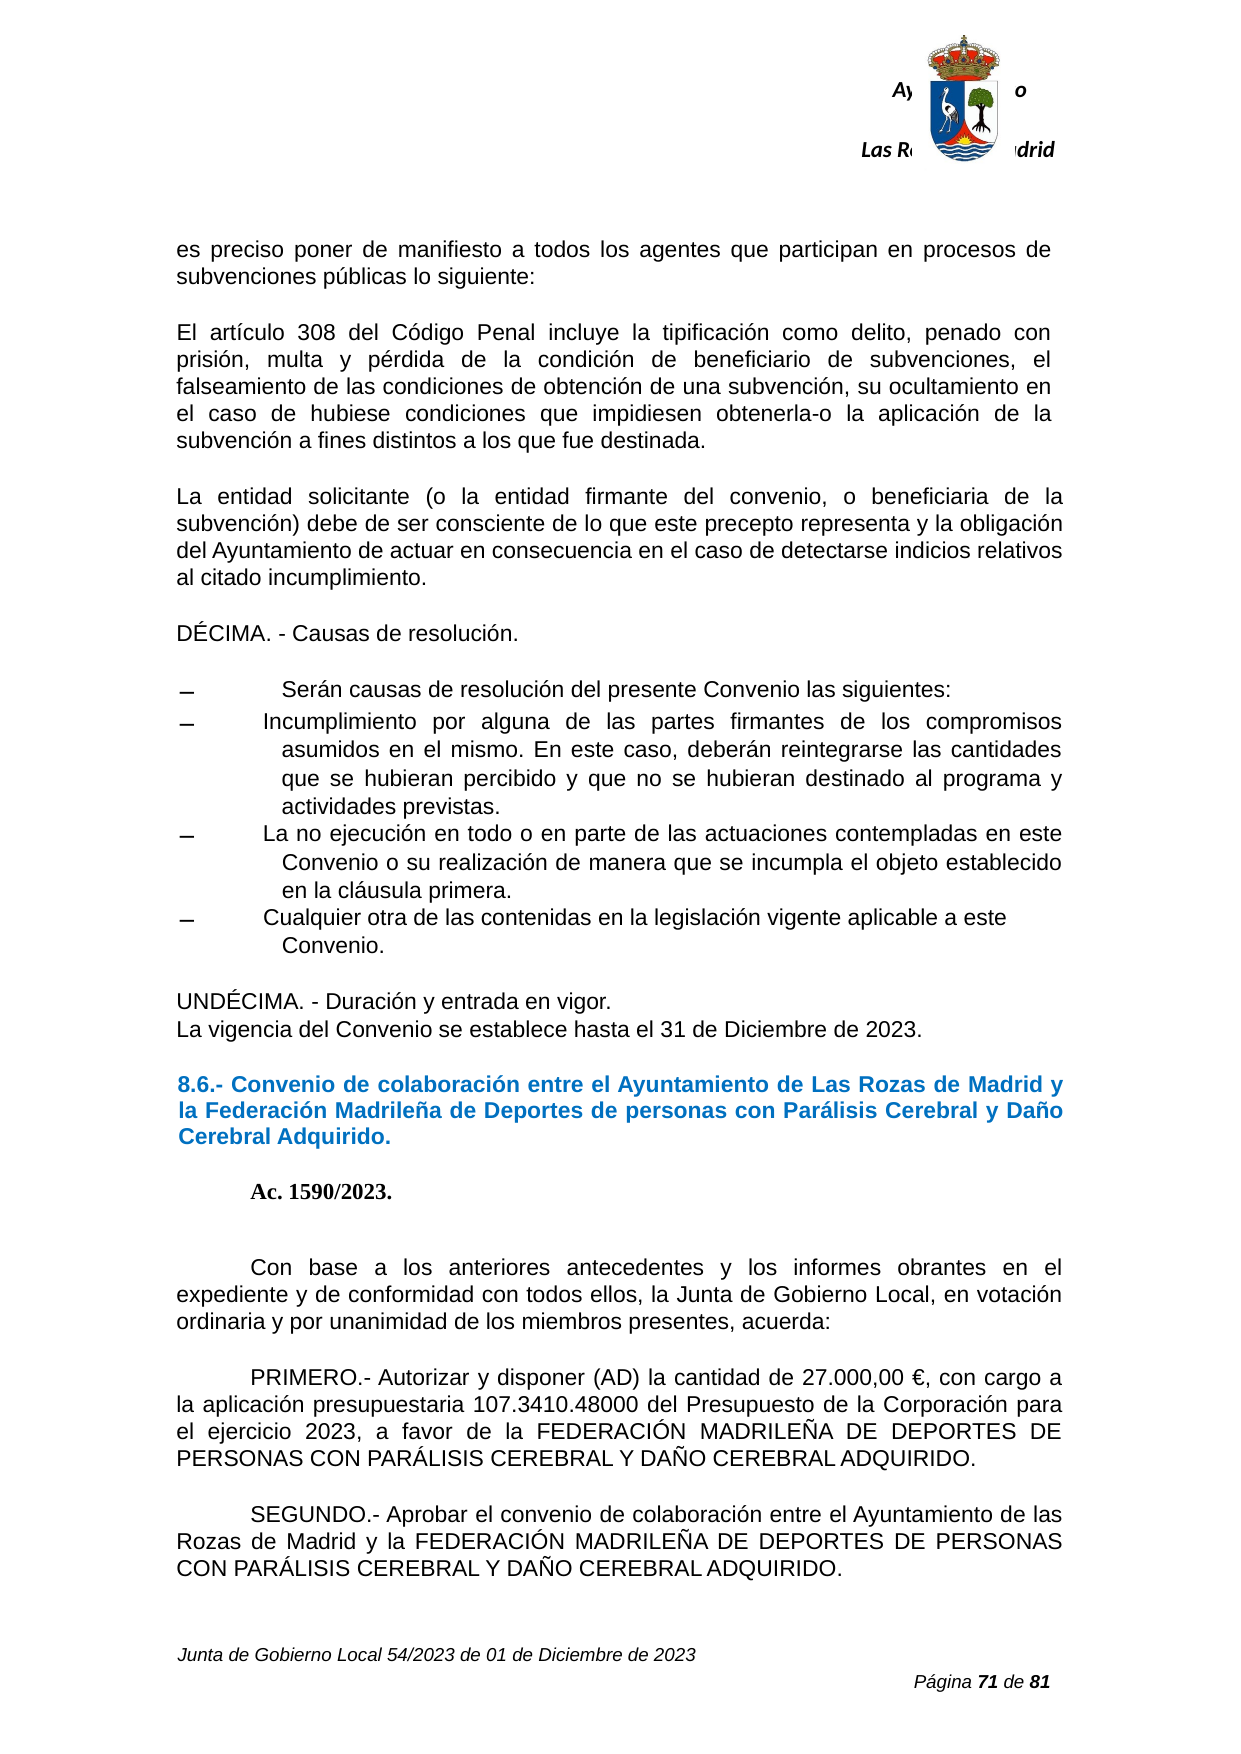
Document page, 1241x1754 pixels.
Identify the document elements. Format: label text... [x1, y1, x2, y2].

text DÉCIMA. - Causas de resolución. [176, 620, 1093, 646]
text 8.6.- Convenio de colaboración entre el Ayuntamiento de Las Rozas de Madrid y la Federación Madrileña de Deportes de personas con Parálisis Cerebral y Daño Cerebral Adquirido. [177, 1071, 1065, 1150]
table_cell La no ejecución en todo o en parte de las actuaciones contempladas en este Convenio o su realización de manera que se incumpla el objeto establecido en la cláusula primera. [263, 820, 1069, 904]
text es preciso poner de manifiesto a todos los agentes que participan en procesos de subvenciones públicas lo siguiente: [176, 236, 1052, 290]
text El artículo 308 del Código Penal incluye la tipificación como delito, penado con prisión, multa y pérdida de la condición de beneficiario de subvenciones, el falseamiento de las condiciones de obtención de una subvención, su ocultamiento en el caso de hubiese condiciones que impidiesen obtenerla-o la aplicación de la subvención a fines distintos a los que fue destinada. [176, 319, 1052, 454]
table_cell Incumplimiento por alguna de las partes firmantes de los compromisos asumidos en el mismo. En este caso, deberán reintegrarse las cantidades que se hubieran percibido y que no se hubieran destinado al programa y actividades previstas. [263, 708, 1069, 820]
text Ac. 1590/2023. [176, 1178, 1063, 1204]
table_cell − [177, 708, 263, 820]
table_header − [177, 676, 263, 708]
text La vigencia del Convenio se establece hasta el 31 de Diciembre de 2023. [176, 1016, 1093, 1042]
text PRIMERO.- Autorizar y disponer (AD) la cantidad de 27.000,00 €, con cargo a la aplicación presupuestaria 107.3410.48000 del Presupuesto de la Corporación para el ejercicio 2023, a favor de la FEDERACIÓN MADRILEÑA DE DEPORTES DE PERSONAS CON PARÁLISIS CEREBRAL Y DAÑO CEREBRAL ADQUIRIDO. [176, 1364, 1063, 1472]
text SEGUNDO.- Aprobar el convenio de colaboración entre el Ayuntamiento de las Rozas de Madrid y la FEDERACIÓN MADRILEÑA DE DEPORTES DE PERSONAS CON PARÁLISIS CEREBRAL Y DAÑO CEREBRAL ADQUIRIDO. [176, 1501, 1063, 1581]
text La entidad solicitante (o la entidad firmante del convenio, o beneficiaria de la subvención) debe de ser consciente de lo que este precepto representa y la obligación del Ayuntamiento de actuar en consecuencia en el caso de detectarse indicios relativos al citado incumplimiento. [176, 483, 1063, 591]
text UNDÉCIMA. - Duración y entrada en vigor. [176, 988, 1093, 1014]
table_cell − [177, 820, 263, 904]
text Con base a los anteriores antecedentes y los informes obrantes en el expediente y de conformidad con todos ellos, la Junta de Gobierno Local, en votación ordinaria y por unanimidad de los miembros presentes, acuerda: [176, 1254, 1063, 1334]
table_header Serán causas de resolución del presente Convenio las siguientes: [263, 676, 1069, 708]
table_cell − [177, 904, 263, 960]
table_cell Cualquier otra de las contenidas en la legislación vigente aplicable a este Convenio. [263, 904, 1069, 960]
